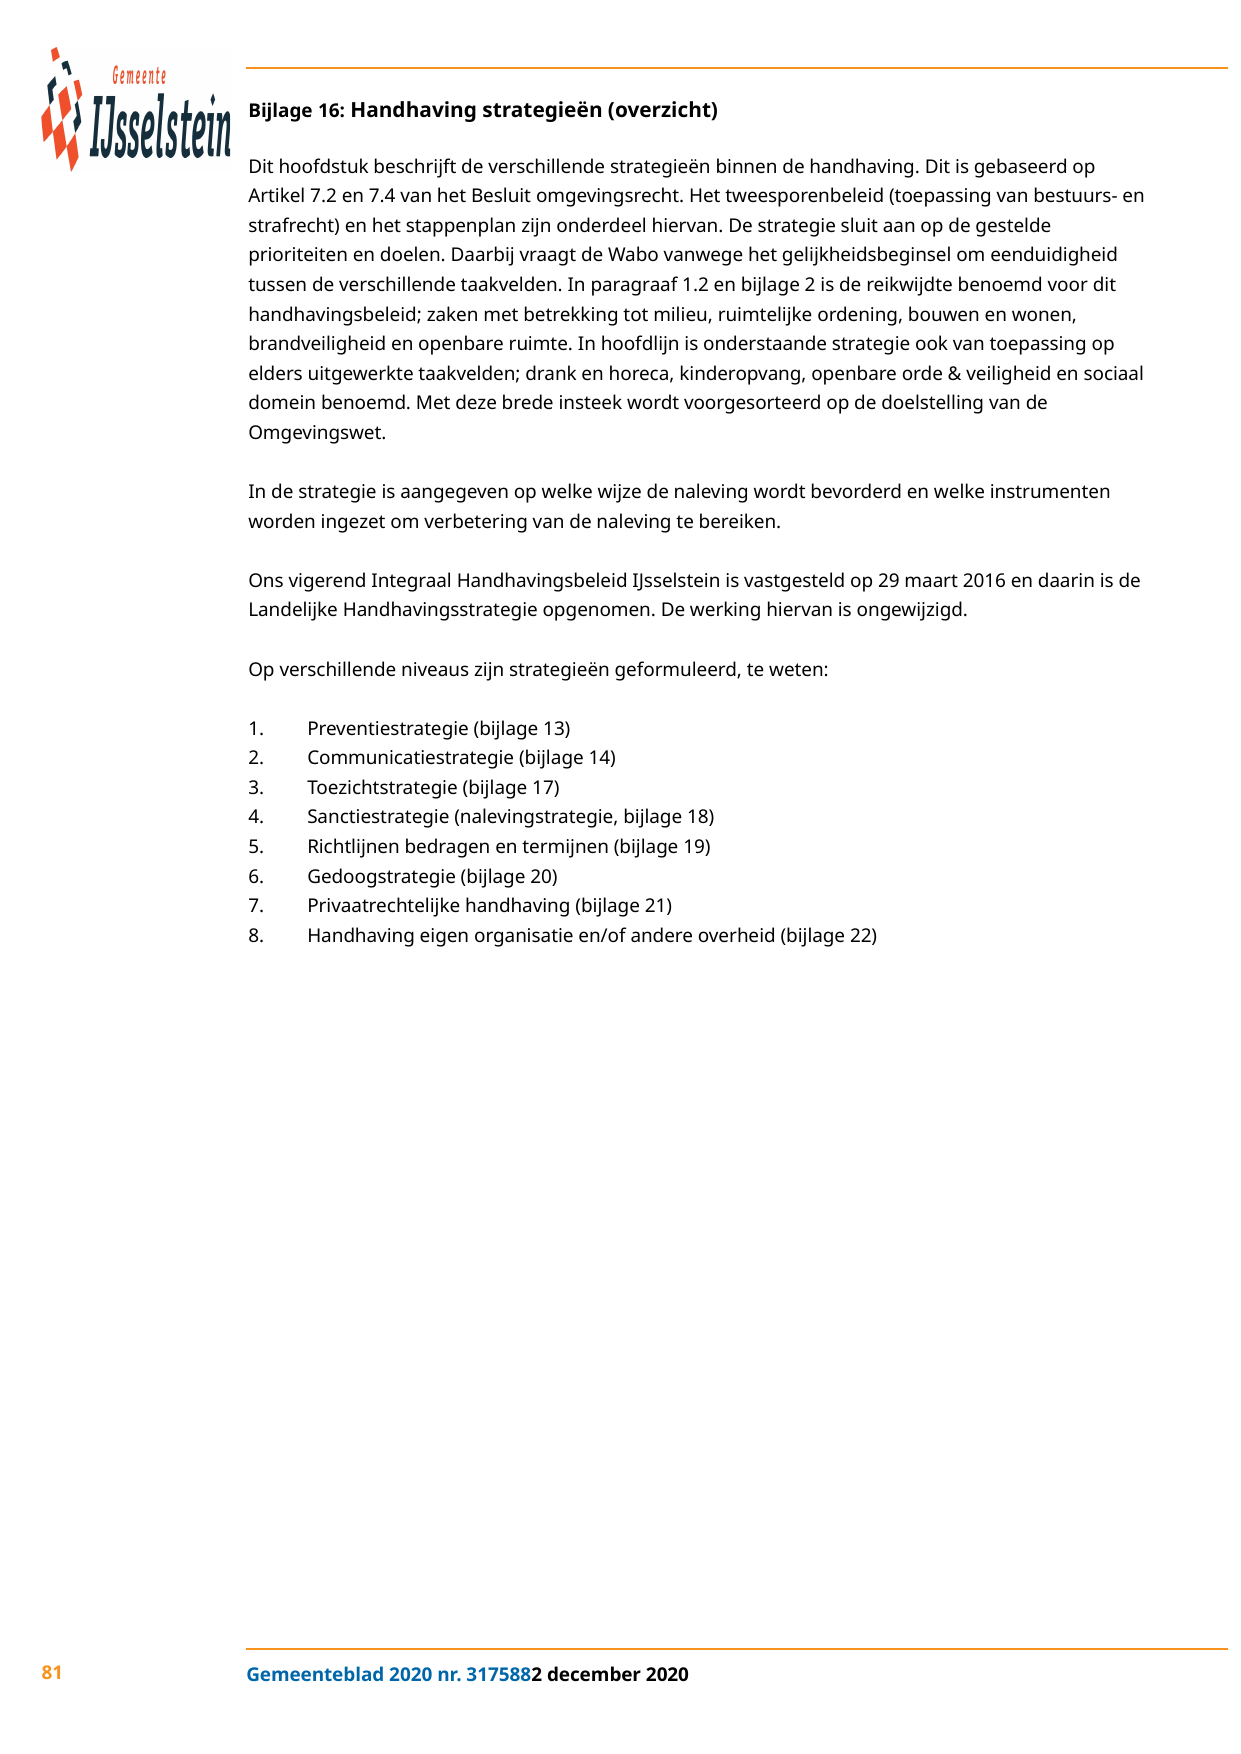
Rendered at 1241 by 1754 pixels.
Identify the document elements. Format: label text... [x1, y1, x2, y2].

list Richtlijnen bedragen en termijnen (bijlage 19) [248, 833, 1152, 859]
picture [41, 47, 231, 172]
text Op verschillende niveaus zijn strategieën geformuleerd, te weten: [248, 656, 1152, 682]
list Gedoogstrategie (bijlage 20) [248, 863, 1152, 889]
list Privaatrechtelijke handhaving (bijlage 21) [248, 892, 1152, 918]
list Toezichtstrategie (bijlage 17) [248, 774, 1152, 800]
list Preventiestrategie (bijlage 13) [248, 715, 1152, 741]
text Ons vigerend Integraal Handhavingsbeleid IJsselstein is vastgesteld op 29 maart 2016 en daarin is de Landelijke Handhavingsstrategie opgenomen. De werking hiervan is ongewijzigd. [248, 567, 1152, 622]
list Communicatiestrategie (bijlage 14) [248, 744, 1152, 770]
list Sanctiestrategie (nalevingstrategie, bijlage 18) [248, 804, 1152, 829]
text Dit hoofdstuk beschrijft de verschillende strategieën binnen de handhaving. Dit is gebaseerd op Artikel 7.2 en 7.4 van het Besluit omgevingsrecht. Het tweesporenbeleid (toepassing van bestuurs- en strafrecht) en het stappenplan zijn onderdeel hiervan. De strategie sluit aan op de gestelde prioriteiten en doelen. Daarbij vraagt de Wabo vanwege het gelijkheidsbeginsel om eenduidigheid tussen de verschillende taakvelden. In paragraaf 1.2 en bijlage 2 is de reikwijdte benoemd voor dit handhavingsbeleid; zaken met betrekking tot milieu, ruimtelijke ordening, bouwen en wonen, brandveiligheid en openbare ruimte. In hoofdlijn is onderstaande strategie ook van toepassing op elders uitgewerkte taakvelden; drank en horeca, kinderopvang, openbare orde & veiligheid en sociaal domein benoemd. Met deze brede insteek wordt voorgesorteerd op de doelstelling van de Omgevingswet. [248, 153, 1152, 445]
list Handhaving eigen organisatie en/of andere overheid (bijlage 22) [248, 922, 1152, 948]
text In de strategie is aangegeven op welke wijze de naleving wordt bevorderd en welke instrumenten worden ingezet om verbetering van de naleving te bereiken. [248, 478, 1152, 534]
text Bijlage 16: Handhaving strategieën (overzicht) [248, 95, 1152, 123]
